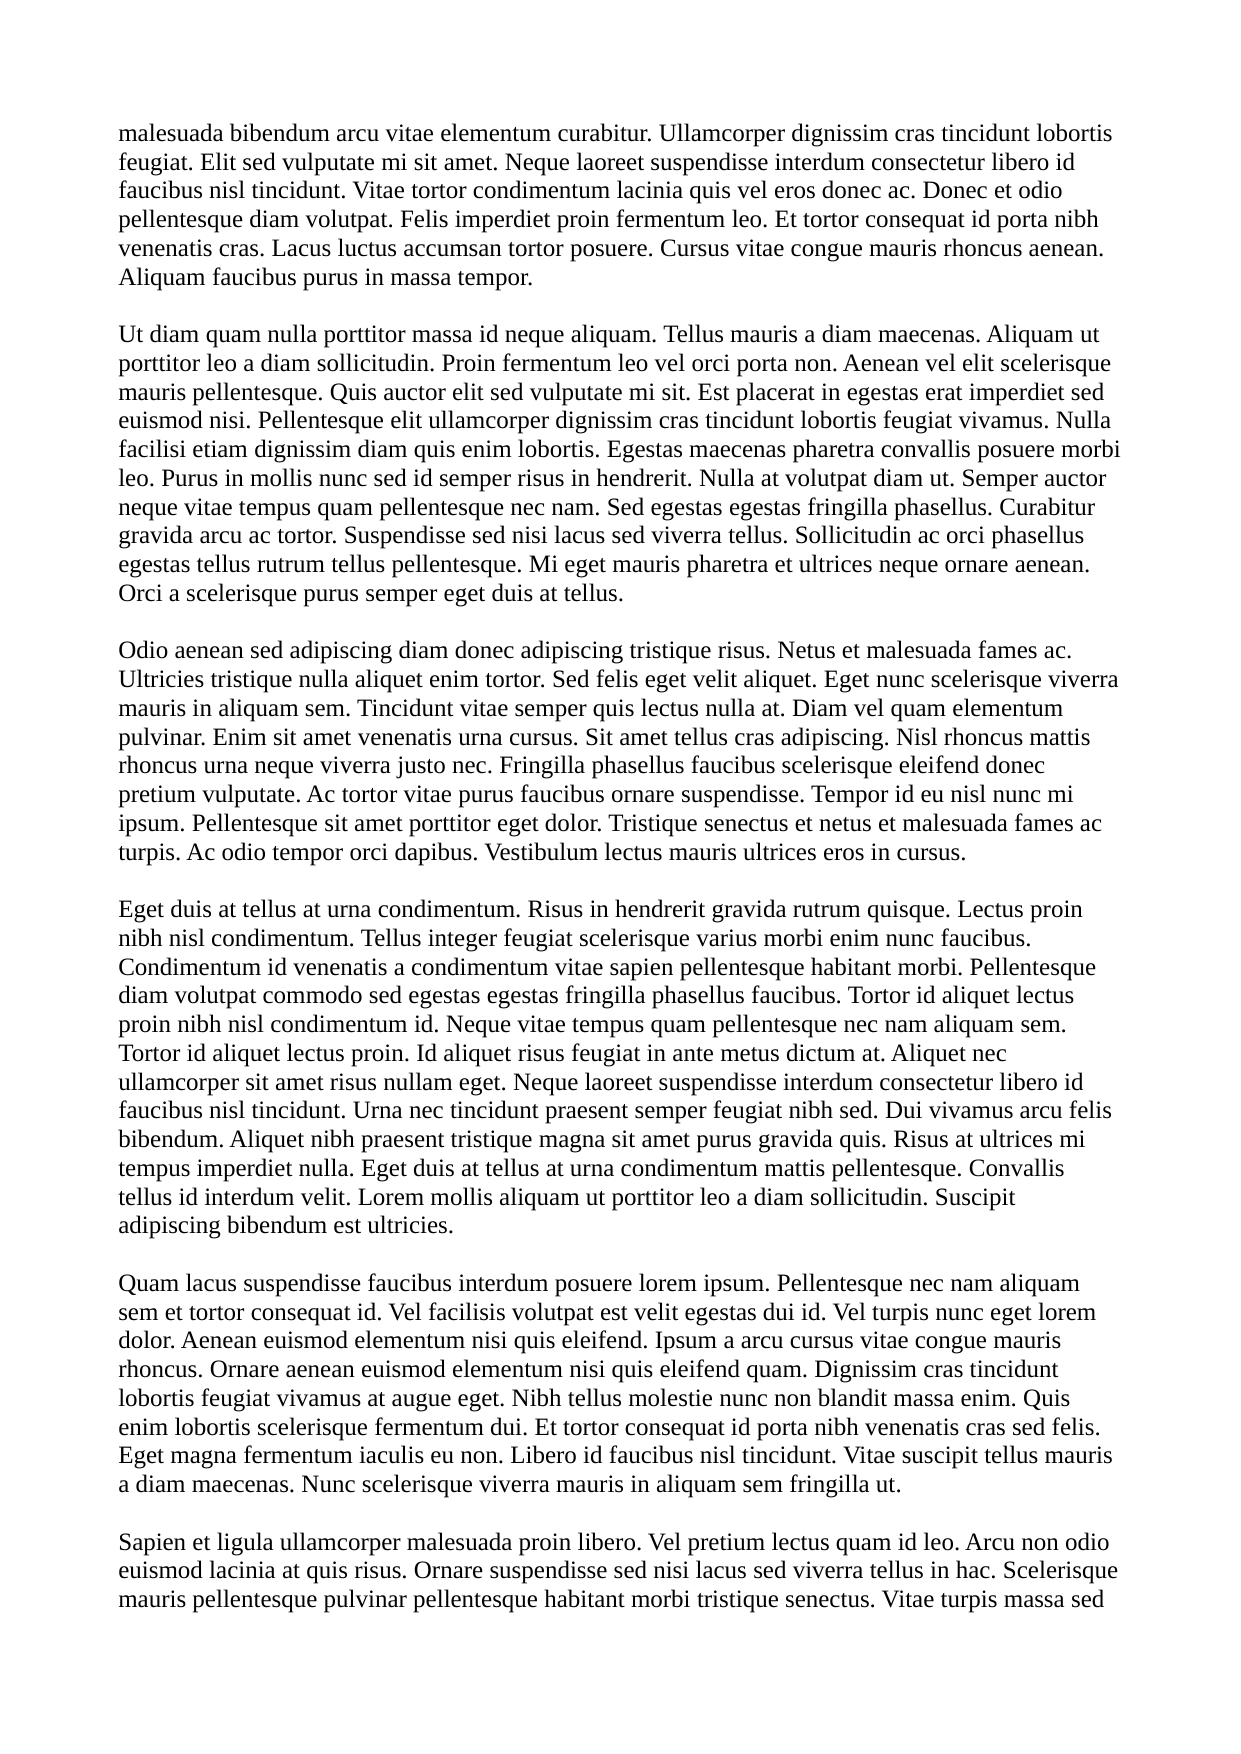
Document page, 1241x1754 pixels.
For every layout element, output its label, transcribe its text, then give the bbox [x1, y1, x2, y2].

text Ut diam quam nulla porttitor massa id neque aliquam. Tellus mauris a diam maecenas. Aliquam ut porttitor leo a diam sollicitudin. Proin fermentum leo vel orci porta non. Aenean vel elit scelerisque mauris pellentesque. Quis auctor elit sed vulputate mi sit. Est placerat in egestas erat imperdiet sed euismod nisi. Pellentesque elit ullamcorper dignissim cras tincidunt lobortis feugiat vivamus. Nulla facilisi etiam dignissim diam quis enim lobortis. Egestas maecenas pharetra convallis posuere morbi leo. Purus in mollis nunc sed id semper risus in hendrerit. Nulla at volutpat diam ut. Semper auctor neque vitae tempus quam pellentesque nec nam. Sed egestas egestas fringilla phasellus. Curabitur gravida arcu ac tortor. Suspendisse sed nisi lacus sed viverra tellus. Sollicitudin ac orci phasellus egestas tellus rutrum tellus pellentesque. Mi eget mauris pharetra et ultrices neque ornare aenean. Orci a scelerisque purus semper eget duis at tellus. [118, 319, 1122, 607]
text Quam lacus suspendisse faucibus interdum posuere lorem ipsum. Pellentesque nec nam aliquam sem et tortor consequat id. Vel facilisis volutpat est velit egestas dui id. Vel turpis nunc eget lorem dolor. Aenean euismod elementum nisi quis eleifend. Ipsum a arcu cursus vitae congue mauris rhoncus. Ornare aenean euismod elementum nisi quis eleifend quam. Dignissim cras tincidunt lobortis feugiat vivamus at augue eget. Nibh tellus molestie nunc non blandit massa enim. Quis enim lobortis scelerisque fermentum dui. Et tortor consequat id porta nibh venenatis cras sed felis. Eget magna fermentum iaculis eu non. Libero id faucibus nisl tincidunt. Vitae suscipit tellus mauris a diam maecenas. Nunc scelerisque viverra mauris in aliquam sem fringilla ut. [118, 1268, 1122, 1498]
text Sapien et ligula ullamcorper malesuada proin libero. Vel pretium lectus quam id leo. Arcu non odio euismod lacinia at quis risus. Ornare suspendisse sed nisi lacus sed viverra tellus in hac. Scelerisque mauris pellentesque pulvinar pellentesque habitant morbi tristique senectus. Vitae turpis massa sed [118, 1527, 1122, 1613]
text Eget duis at tellus at urna condimentum. Risus in hendrerit gravida rutrum quisque. Lectus proin nibh nisl condimentum. Tellus integer feugiat scelerisque varius morbi enim nunc faucibus. Condimentum id venenatis a condimentum vitae sapien pellentesque habitant morbi. Pellentesque diam volutpat commodo sed egestas egestas fringilla phasellus faucibus. Tortor id aliquet lectus proin nibh nisl condimentum id. Neque vitae tempus quam pellentesque nec nam aliquam sem. Tortor id aliquet lectus proin. Id aliquet risus feugiat in ante metus dictum at. Aliquet nec ullamcorper sit amet risus nullam eget. Neque laoreet suspendisse interdum consectetur libero id faucibus nisl tincidunt. Urna nec tincidunt praesent semper feugiat nibh sed. Dui vivamus arcu felis bibendum. Aliquet nibh praesent tristique magna sit amet purus gravida quis. Risus at ultrices mi tempus imperdiet nulla. Eget duis at tellus at urna condimentum mattis pellentesque. Convallis tellus id interdum velit. Lorem mollis aliquam ut porttitor leo a diam sollicitudin. Suscipit adipiscing bibendum est ultricies. [118, 894, 1122, 1239]
text malesuada bibendum arcu vitae elementum curabitur. Ullamcorper dignissim cras tincidunt lobortis feugiat. Elit sed vulputate mi sit amet. Neque laoreet suspendisse interdum consectetur libero id faucibus nisl tincidunt. Vitae tortor condimentum lacinia quis vel eros donec ac. Donec et odio pellentesque diam volutpat. Felis imperdiet proin fermentum leo. Et tortor consequat id porta nibh venenatis cras. Lacus luctus accumsan tortor posuere. Cursus vitae congue mauris rhoncus aenean. Aliquam faucibus purus in massa tempor. [118, 118, 1122, 291]
text Odio aenean sed adipiscing diam donec adipiscing tristique risus. Netus et malesuada fames ac. Ultricies tristique nulla aliquet enim tortor. Sed felis eget velit aliquet. Eget nunc scelerisque viverra mauris in aliquam sem. Tincidunt vitae semper quis lectus nulla at. Diam vel quam elementum pulvinar. Enim sit amet venenatis urna cursus. Sit amet tellus cras adipiscing. Nisl rhoncus mattis rhoncus urna neque viverra justo nec. Fringilla phasellus faucibus scelerisque eleifend donec pretium vulputate. Ac tortor vitae purus faucibus ornare suspendisse. Tempor id eu nisl nunc mi ipsum. Pellentesque sit amet porttitor eget dolor. Tristique senectus et netus et malesuada fames ac turpis. Ac odio tempor orci dapibus. Vestibulum lectus mauris ultrices eros in cursus. [118, 636, 1122, 866]
